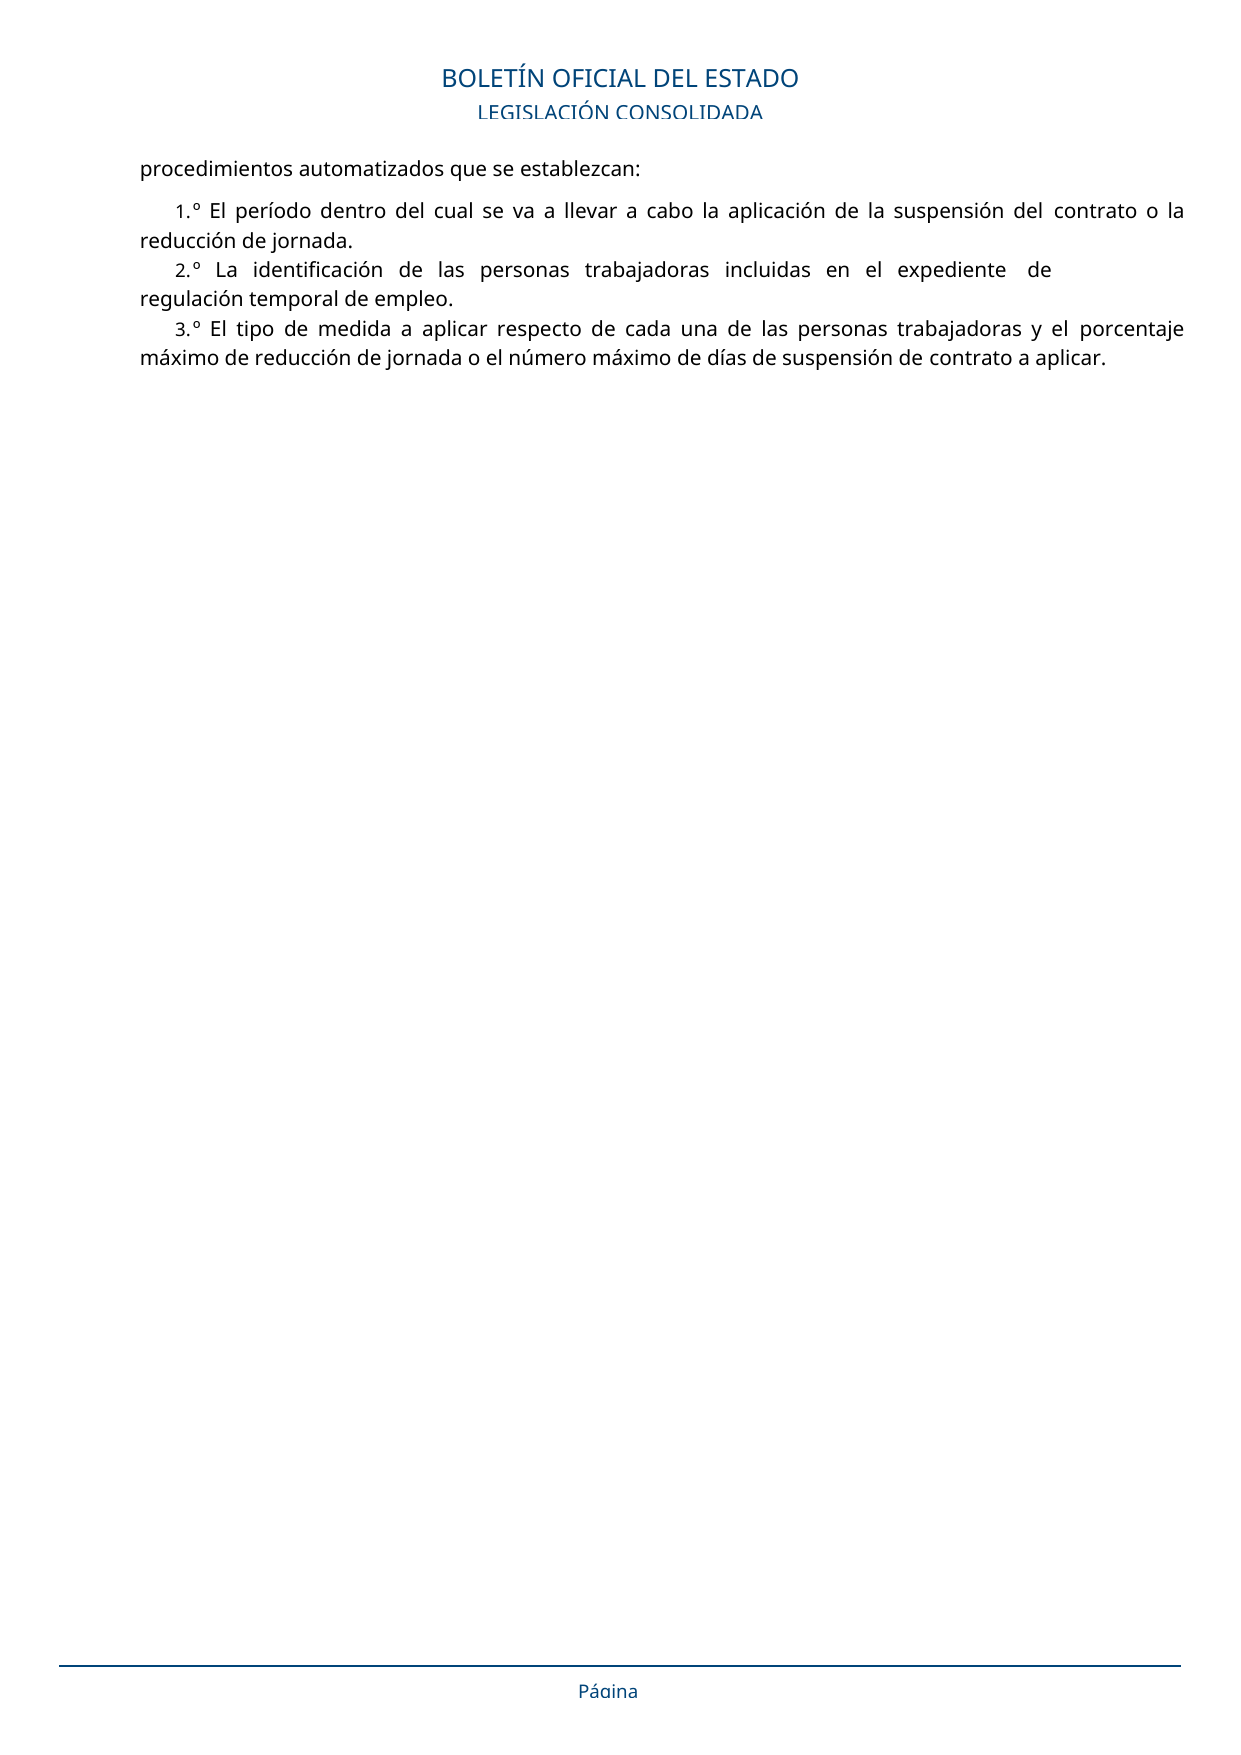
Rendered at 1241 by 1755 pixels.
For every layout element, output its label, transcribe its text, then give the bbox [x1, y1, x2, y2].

list º El período dentro del cual se va a llevar a cabo la aplicación de la suspensión del contrato o la reducción de jornada. [139, 197, 1184, 254]
list º El tipo de medida a aplicar respecto de cada una de las personas trabajadoras y el porcentaje máximo de reducción de jornada o el número máximo de días de suspensión de contrato a aplicar. [139, 314, 1184, 372]
list º La identificación de las personas trabajadoras incluidas en el expediente de regulación temporal de empleo. [139, 255, 1052, 313]
list procedimientos automatizados que se establezcan: [139, 154, 1052, 183]
